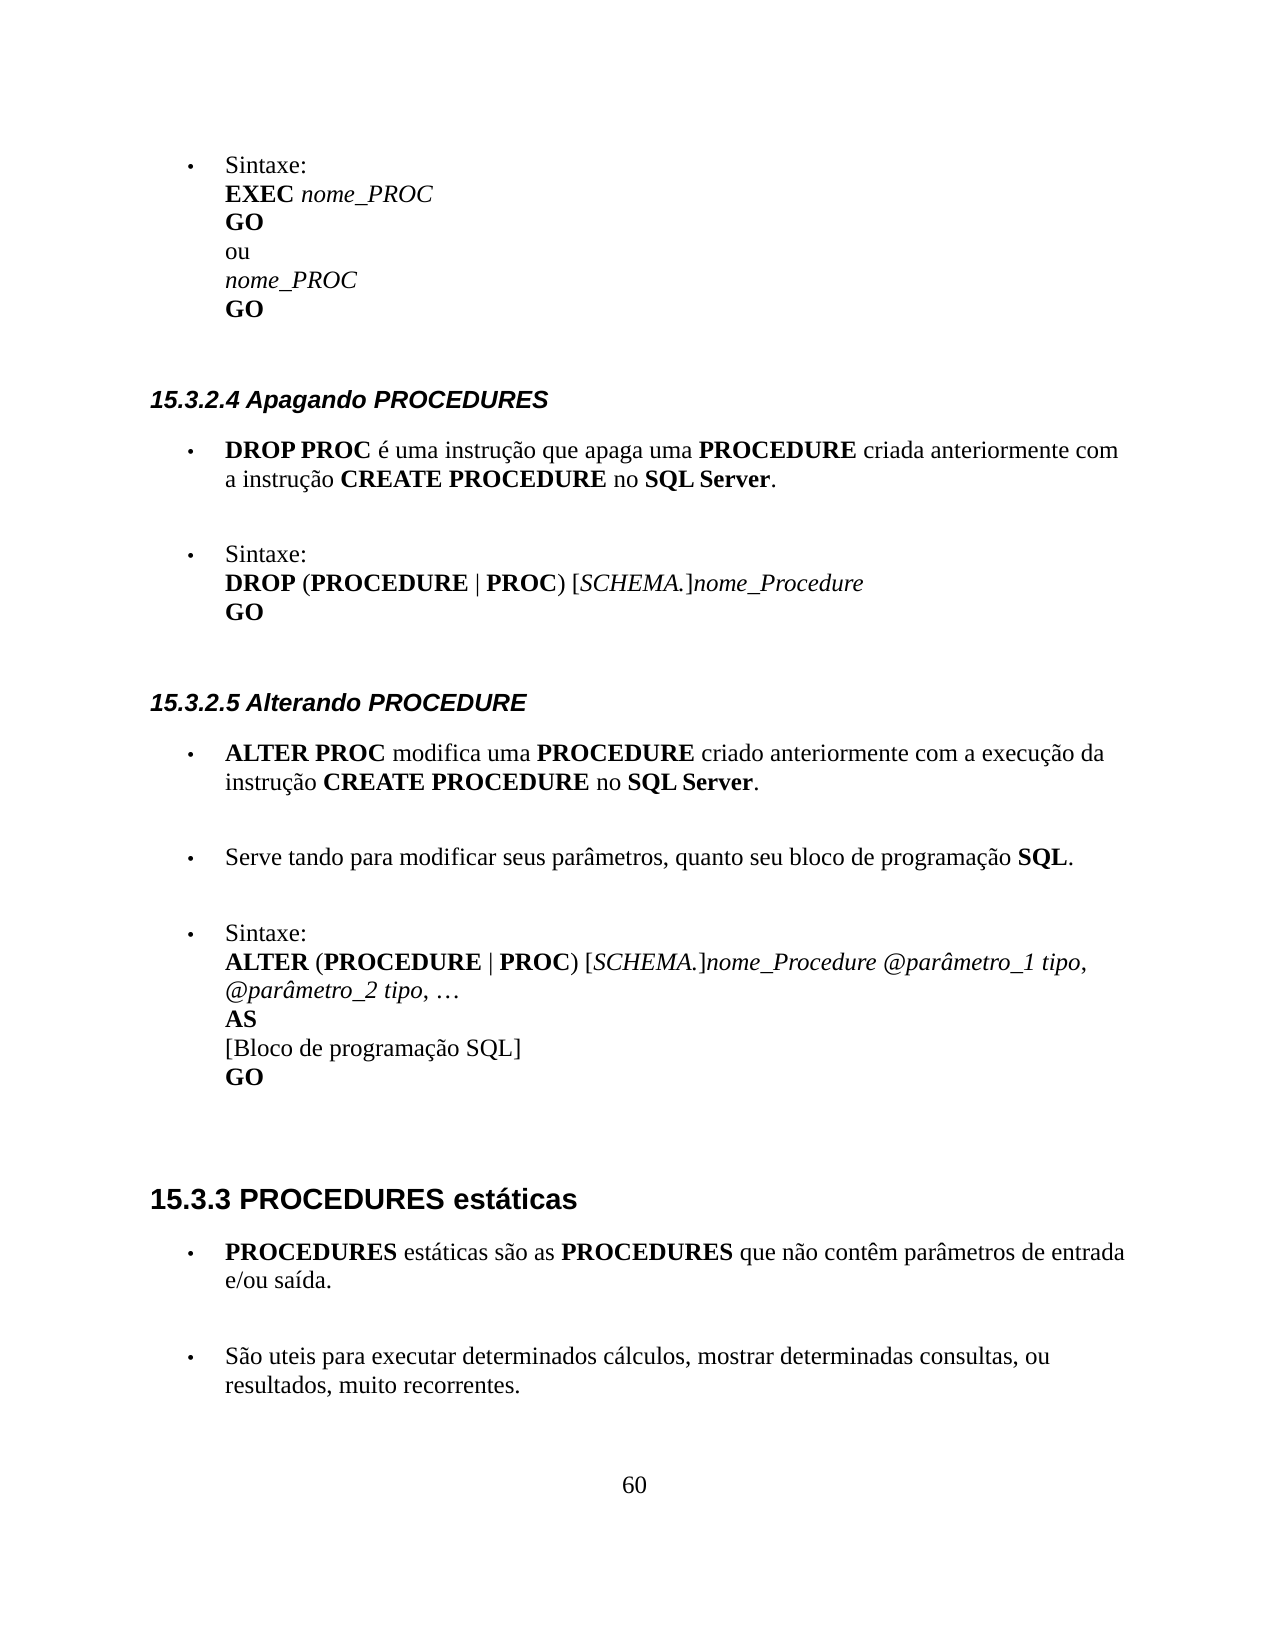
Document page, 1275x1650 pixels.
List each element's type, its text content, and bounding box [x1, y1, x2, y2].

list Serve tando para modificar seus parâmetros, quanto seu bloco de programação SQL. [187, 842, 1125, 900]
subtitle 15.3.2.4 Apagando PROCEDURES [150, 385, 1125, 414]
list Sintaxe: DROP (PROCEDURE | PROC) [SCHEMA.]nome_Procedure GO [187, 539, 1125, 654]
list ALTER PROC modifica uma PROCEDURE criado anteriormente com a execução da instrução CREATE PROCEDURE no SQL Server. [187, 738, 1125, 824]
list Sintaxe: ALTER (PROCEDURE | PROC) [SCHEMA.]nome_Procedure @parâmetro_1 tipo, @parâmetro_2 tipo, … AS [Bloco de programação SQL] GO [187, 918, 1125, 1119]
list DROP PROC é uma instrução que apaga uma PROCEDURE criada anteriormente com a instrução CREATE PROCEDURE no SQL Server. [187, 435, 1125, 521]
subtitle 15.3.2.5 Alterando PROCEDURE [150, 688, 1125, 717]
list São uteis para executar determinados cálculos, mostrar determinadas consultas, ou resultados, muito recorrentes. [187, 1341, 1125, 1427]
subtitle 15.3.3 PROCEDURES estáticas [150, 1182, 1125, 1215]
list Sintaxe: EXEC nome_PROC GO ou nome_PROC GO [187, 150, 1125, 351]
list PROCEDURES estáticas são as PROCEDURES que não contêm parâmetros de entrada e/ou saída. [187, 1237, 1125, 1323]
